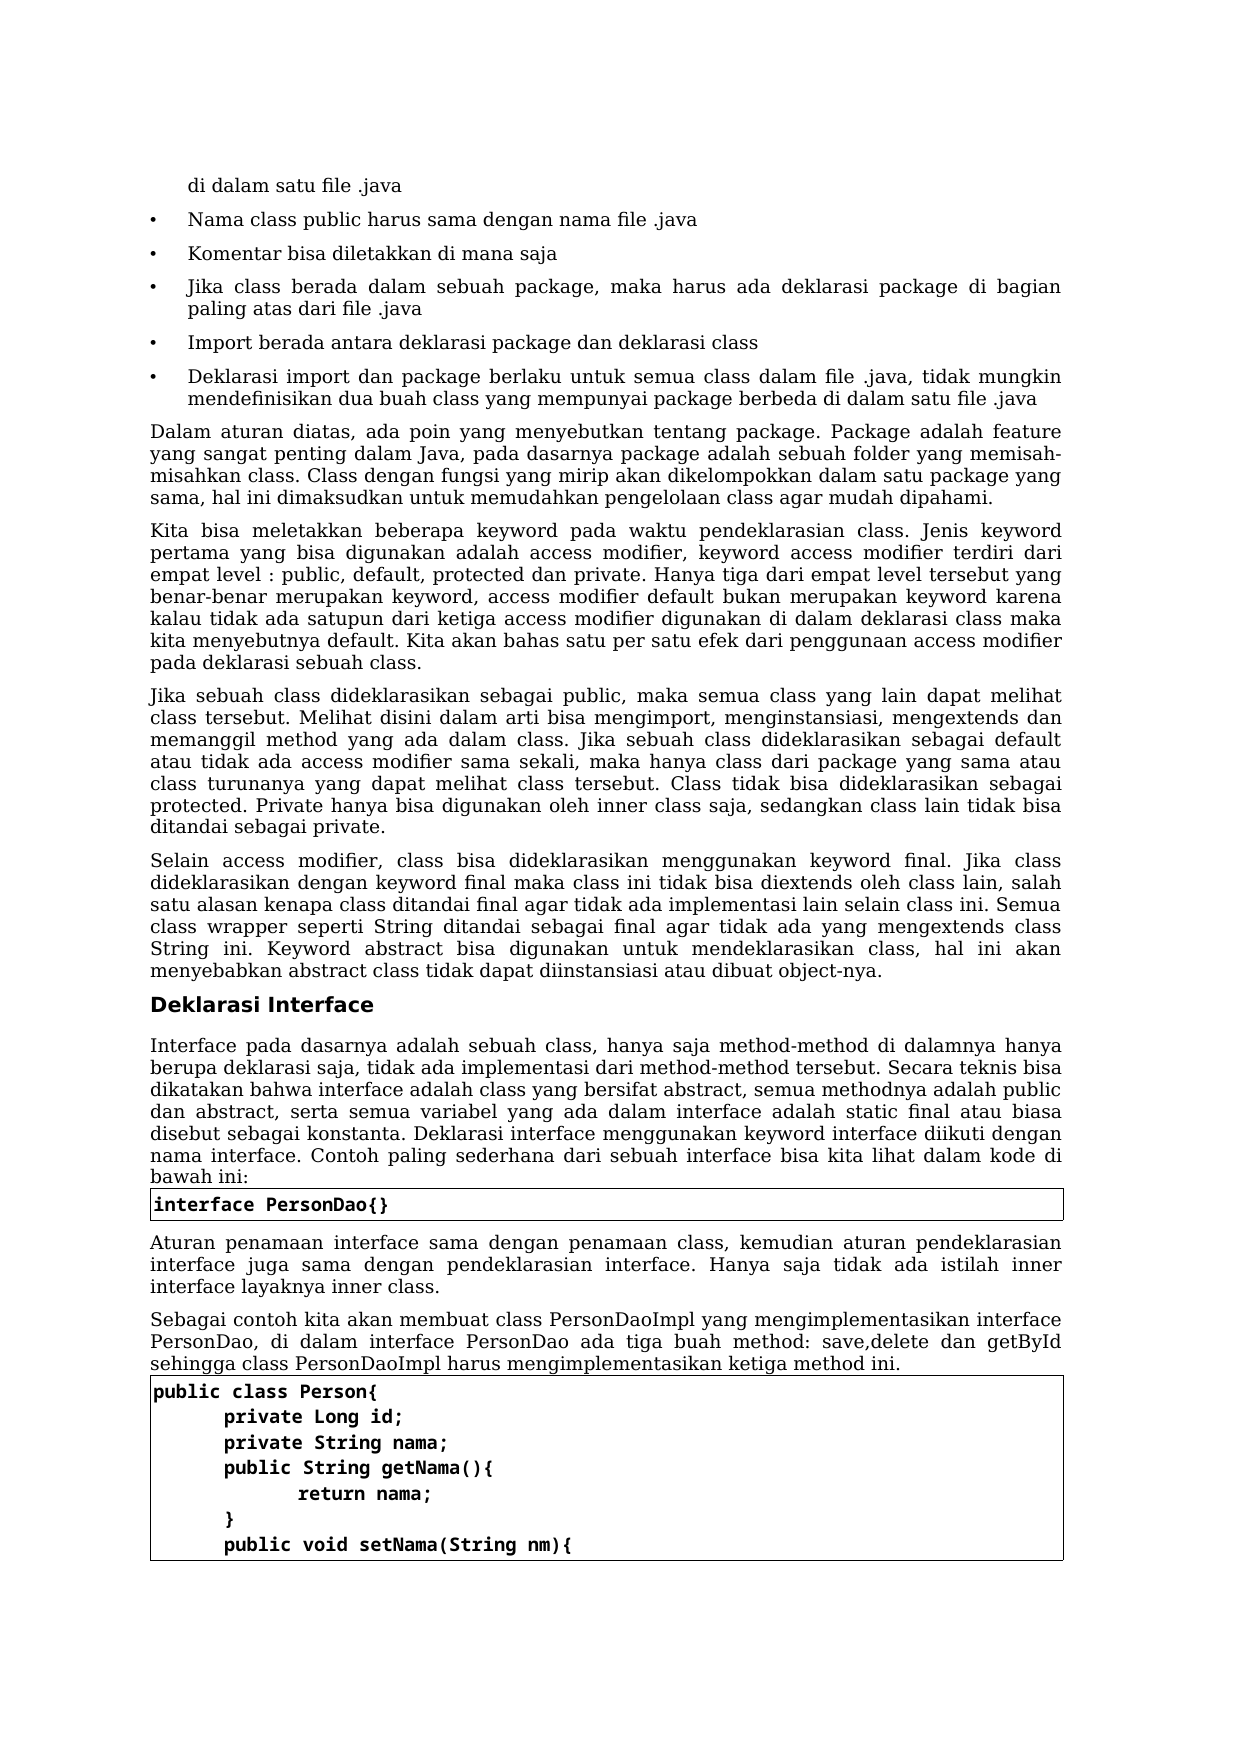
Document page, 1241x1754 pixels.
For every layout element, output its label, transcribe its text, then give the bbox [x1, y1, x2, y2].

list Jika class berada dalam sebuah package, maka harus ada deklarasi package di bagian paling atas dari file .java [150, 276, 1063, 320]
text Selain access modifier, class bisa dideklarasikan menggunakan keyword final. Jika class dideklarasikan dengan keyword final maka class ini tidak bisa diextends oleh class lain, salah satu alasan kenapa class ditandai final agar tidak ada implementasi lain selain class ini. Semua class wrapper seperti String ditandai sebagai final agar tidak ada yang mengextends class String ini. Keyword abstract bisa digunakan untuk mendeklarasikan class, hal ini akan menyebabkan abstract class tidak dapat diinstansiasi atau dibuat object-nya. [150, 850, 1063, 981]
text private Long id; [151, 1400, 1063, 1426]
text Jika sebuah class dideklarasikan sebagai public, maka semua class yang lain dapat melihat class tersebut. Melihat disini dalam arti bisa mengimport, menginstansiasi, mengextends dan memanggil method yang ada dalam class. Jika sebuah class dideklarasikan sebagai default atau tidak ada access modifier sama sekali, maka hanya class dari package yang sama atau class turunanya yang dapat melihat class tersebut. Class tidak bisa dideklarasikan sebagai protected. Private hanya bisa digunakan oleh inner class saja, sedangkan class lain tidak bisa ditandai sebagai private. [150, 685, 1063, 838]
text public void setNama(String nm){ [151, 1528, 1063, 1560]
text Aturan penamaan interface sama dengan penamaan class, kemudian aturan pendeklarasian interface juga sama dengan pendeklarasian interface. Hanya saja tidak ada istilah inner interface layaknya inner class. [150, 1232, 1063, 1297]
list Deklarasi import dan package berlaku untuk semua class dalam file .java, tidak mungkin mendefinisikan dua buah class yang mempunyai package berbeda di dalam satu file .java [150, 366, 1063, 409]
text interface PersonDao{} [151, 1189, 1063, 1220]
list Import berada antara deklarasi package dan deklarasi class [150, 332, 1063, 354]
list di dalam satu file .java [150, 176, 1063, 197]
text public String getNama(){ [151, 1451, 1063, 1477]
list Nama class public harus sama dengan nama file .java [150, 209, 1063, 231]
text Kita bisa meletakkan beberapa keyword pada waktu pendeklarasian class. Jenis keyword pertama yang bisa digunakan adalah access modifier, keyword access modifier terdiri dari empat level : public, default, protected dan private. Hanya tiga dari empat level tersebut yang benar-benar merupakan keyword, access modifier default bukan merupakan keyword karena kalau tidak ada satupun dari ketiga access modifier digunakan di dalam deklarasi class maka kita menyebutnya default. Kita akan bahas satu per satu efek dari penggunaan access modifier pada deklarasi sebuah class. [150, 520, 1063, 673]
text Dalam aturan diatas, ada poin yang menyebutkan tentang package. Package adalah feature yang sangat penting dalam Java, pada dasarnya package adalah sebuah folder yang memisah-misahkan class. Class dengan fungsi yang mirip akan dikelompokkan dalam satu package yang sama, hal ini dimaksudkan untuk memudahkan pengelolaan class agar mudah dipahami. [150, 421, 1063, 509]
list Komentar bisa diletakkan di mana saja [150, 243, 1063, 265]
text Sebagai contoh kita akan membuat class PersonDaoImpl yang mengimplementasikan interface PersonDao, di dalam interface PersonDao ada tiga buah method: save,delete dan getById sehingga class PersonDaoImpl harus mengimplementasikan ketiga method ini. [150, 1309, 1063, 1375]
text return nama; [151, 1477, 1063, 1502]
text public class Person{ [151, 1376, 1063, 1400]
text private String nama; [151, 1426, 1063, 1451]
text Interface pada dasarnya adalah sebuah class, hanya saja method-method di dalamnya hanya berupa deklarasi saja, tidak ada implementasi dari method-method tersebut. Secara teknis bisa dikatakan bahwa interface adalah class yang bersifat abstract, semua methodnya adalah public dan abstract, serta semua variabel yang ada dalam interface adalah static final atau biasa disebut sebagai konstanta. Deklarasi interface menggunakan keyword interface diikuti dengan nama interface. Contoh paling sederhana dari sebuah interface bisa kita lihat dalam kode di bawah ini: [150, 1035, 1063, 1188]
text } [151, 1502, 1063, 1528]
subtitle Deklarasi Interface [150, 993, 1063, 1017]
